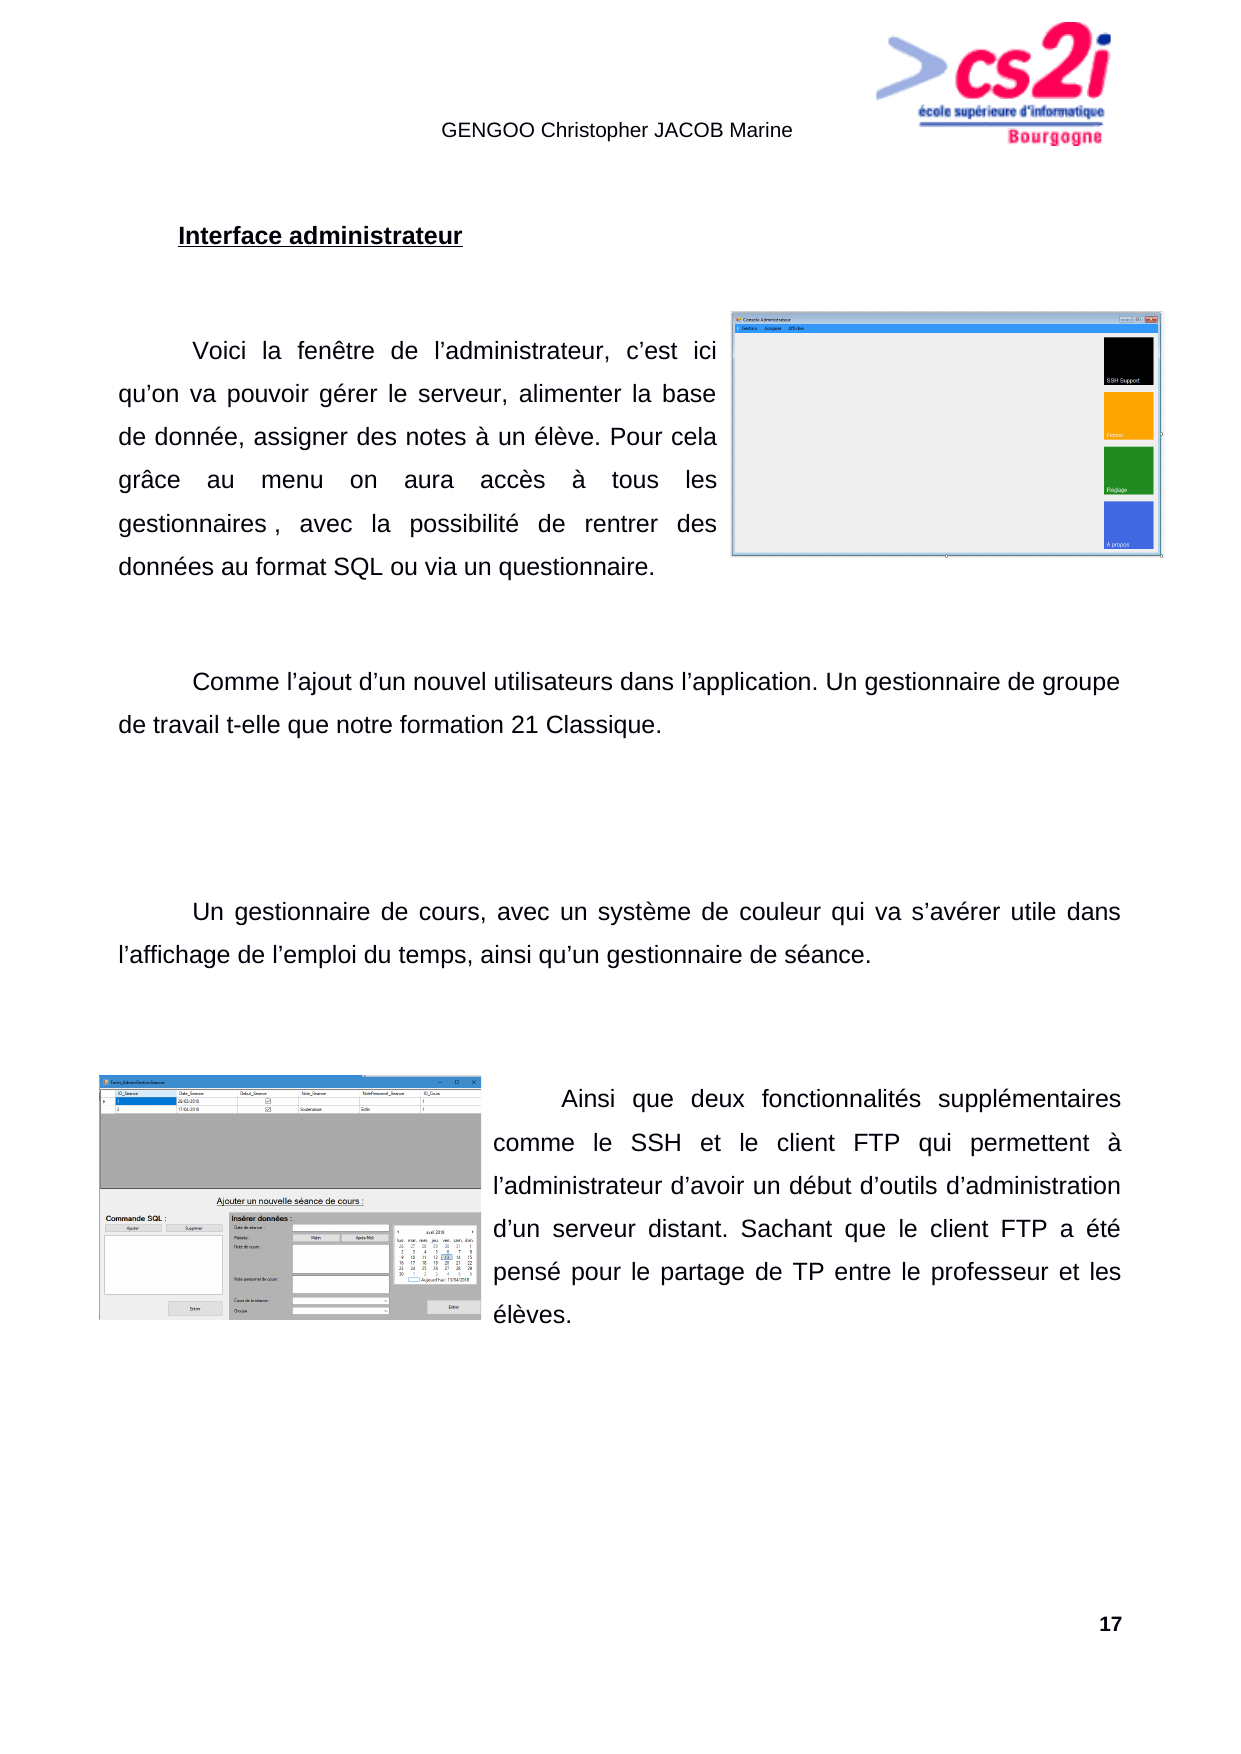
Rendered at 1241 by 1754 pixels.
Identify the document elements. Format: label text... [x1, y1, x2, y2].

text Voici la fenêtre de l’administrateur, c’est ici qu’on va pouvoir gérer le serveur, alimenter la base de donnée, assigner des notes à un élève. Pour cela grâce au menu on aura accès à tous les gestionnaires , avec la possibilité de rentrer des données au format SQL ou via un questionnaire. [118, 336, 1122, 580]
picture [99, 1075, 482, 1320]
picture [729, 311, 1165, 558]
text Un gestionnaire de cours, avec un système de couleur qui va s’avérer utile dans l’affichage de l’emploi du temps, ainsi qu’un gestionnaire de séance. [118, 897, 1122, 969]
text Ainsi que deux fonctionnalités supplémentaires comme le SSH et le client FTP qui permettent à l’administrateur d’avoir un début d’outils d’administration d’un serveur distant. Sachant que le client FTP a été pensé pour le partage de TP entre le professeur et les élèves. [118, 1084, 1122, 1329]
list Interface administrateur [118, 221, 1122, 249]
picture [876, 22, 1111, 146]
text Comme l’ajout d’un nouvel utilisateurs dans l’application. Un gestionnaire de groupe de travail t-elle que notre formation 21 Classique. [118, 667, 1122, 739]
